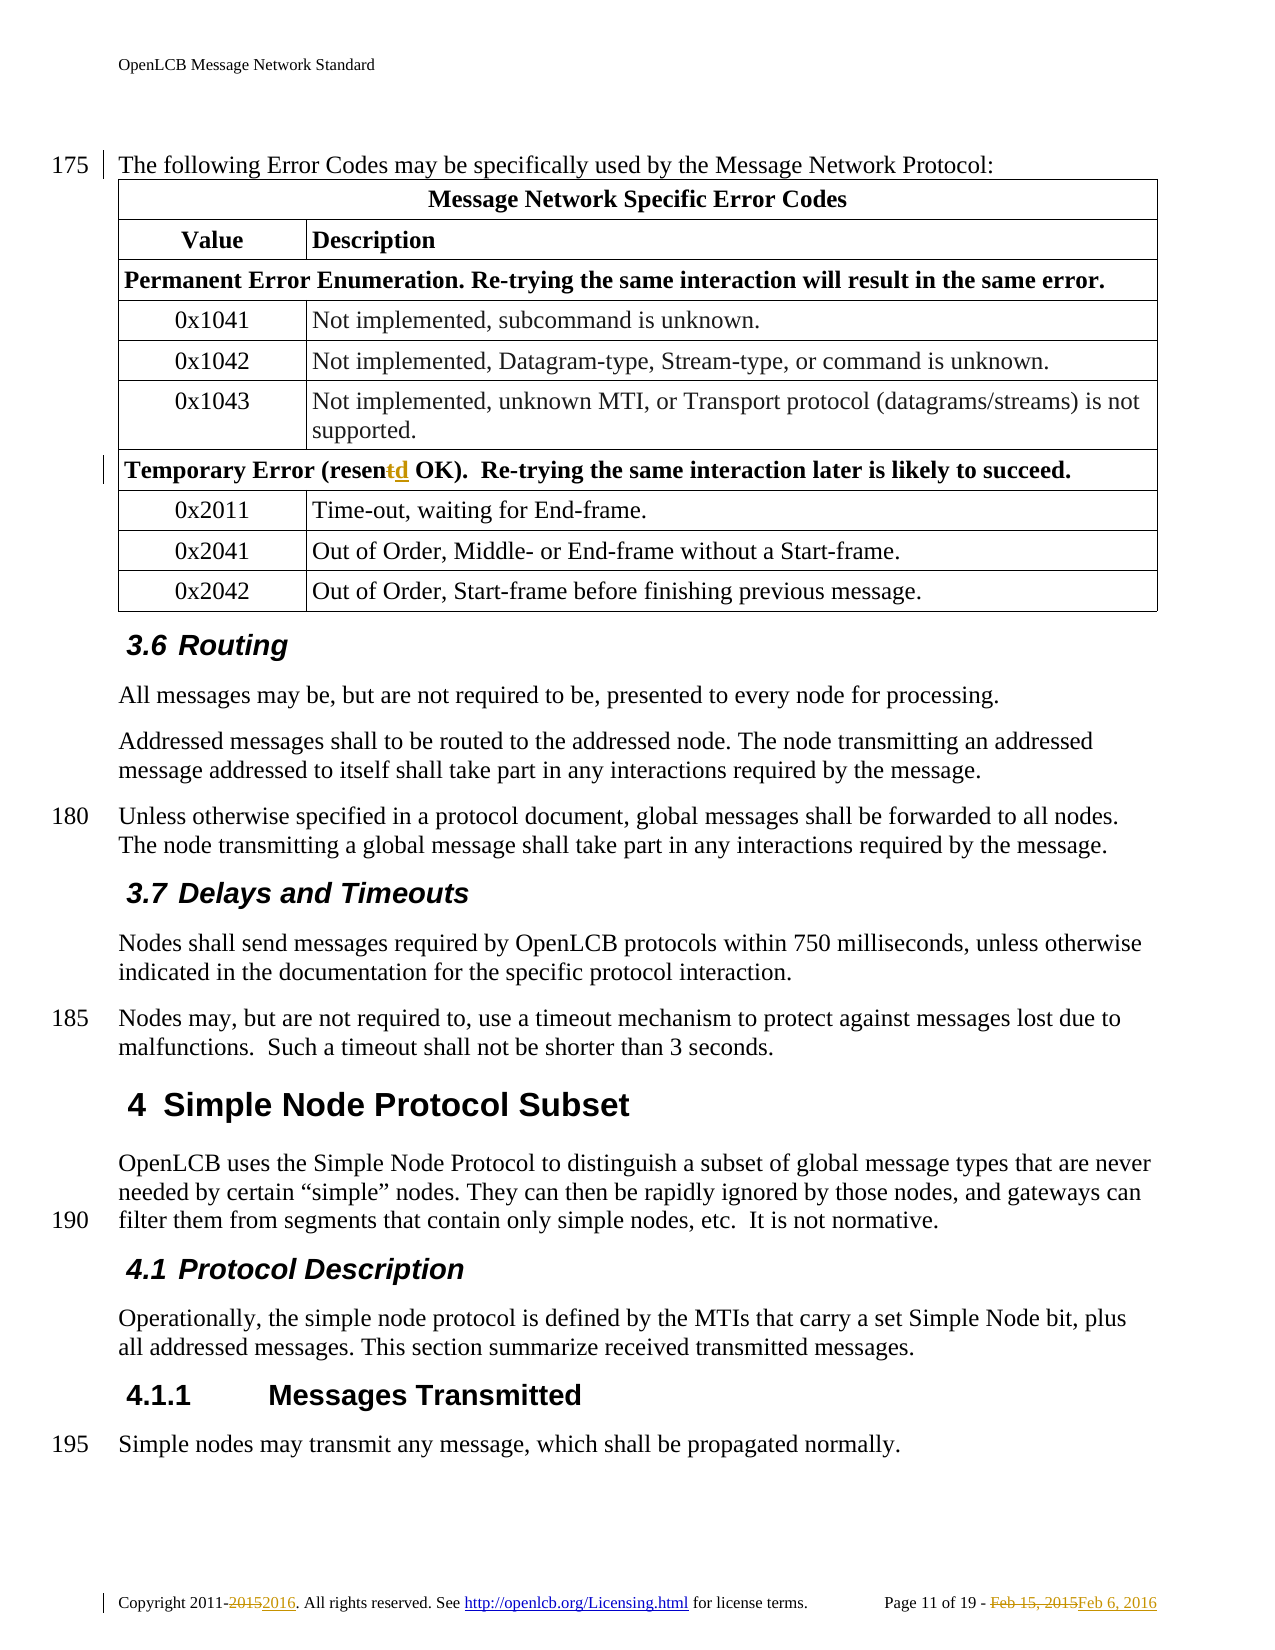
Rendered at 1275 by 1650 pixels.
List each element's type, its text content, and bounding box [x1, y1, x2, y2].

subtitle Protocol Description [118, 1252, 1157, 1285]
table_cell 0x2041 [119, 531, 306, 570]
subtitle Simple Node Protocol Subset [118, 1086, 1157, 1124]
table_cell Not implemented, unknown MTI, or Transport protocol (datagrams/streams) is not supported. [307, 381, 1157, 449]
table_cell 0x2042 [119, 571, 306, 611]
table_cell Description [307, 220, 1157, 259]
text The following Error Codes may be specifically used by the Message Network Protocol: [118, 150, 1157, 179]
table_cell Out of Order, Middle- or End-frame without a Start-frame. [307, 531, 1157, 570]
table_cell Temporary Error (resend OK). Re-trying the same interaction later is likely to succeed. [119, 450, 1157, 490]
table_cell Permanent Error Enumeration. Re-trying the same interaction will result in the same error. [119, 260, 1157, 300]
text Simple nodes may transmit any message, which shall be propagated normally. [118, 1429, 1157, 1458]
table_cell 0x2011 [119, 491, 306, 530]
table_cell Not implemented, subcommand is unknown. [307, 301, 1157, 340]
text Addressed messages shall to be routed to the addressed node. The node transmitting an addressed message addressed to itself shall take part in any interactions required by the message. [118, 726, 1157, 784]
text Unless otherwise specified in a protocol document, global messages shall be forwarded to all nodes. The node transmitting a global message shall take part in any interactions required by the message. [118, 801, 1157, 859]
text Nodes may, but are not required to, use a timeout mechanism to protect against messages lost due to malfunctions. Such a timeout shall not be shorter than 3 seconds. [118, 1003, 1157, 1061]
table_cell 0x1041 [119, 301, 306, 340]
subtitle Delays and Timeouts [118, 877, 1157, 910]
table_cell 0x1042 [119, 341, 306, 380]
table_cell Value [119, 220, 306, 259]
table_header Message Network Specific Error Codes [119, 180, 1157, 219]
text OpenLCB uses the Simple Node Protocol to distinguish a subset of global message types that are never needed by certain “simple” nodes. They can then be rapidly ignored by those nodes, and gateways can filter them from segments that contain only simple nodes, etc. It is not normative. [118, 1148, 1157, 1234]
subtitle Messages Transmitted [118, 1378, 1157, 1412]
table_cell Not implemented, Datagram-type, Stream-type, or command is unknown. [307, 341, 1157, 380]
text Operationally, the simple node protocol is defined by the MTIs that carry a set Simple Node bit, plus all addressed messages. This section summarize received transmitted messages. [118, 1303, 1157, 1361]
table_cell Time-out, waiting for End-frame. [307, 491, 1157, 530]
table_cell 0x1043 [119, 381, 306, 449]
text Nodes shall send messages required by OpenLCB protocols within 750 milliseconds, unless otherwise indicated in the documentation for the specific protocol interaction. [118, 928, 1157, 985]
subtitle Routing [118, 628, 1157, 662]
table_cell Out of Order, Start-frame before finishing previous message. [307, 571, 1157, 611]
text All messages may be, but are not required to be, presented to every node for processing. [118, 680, 1157, 708]
